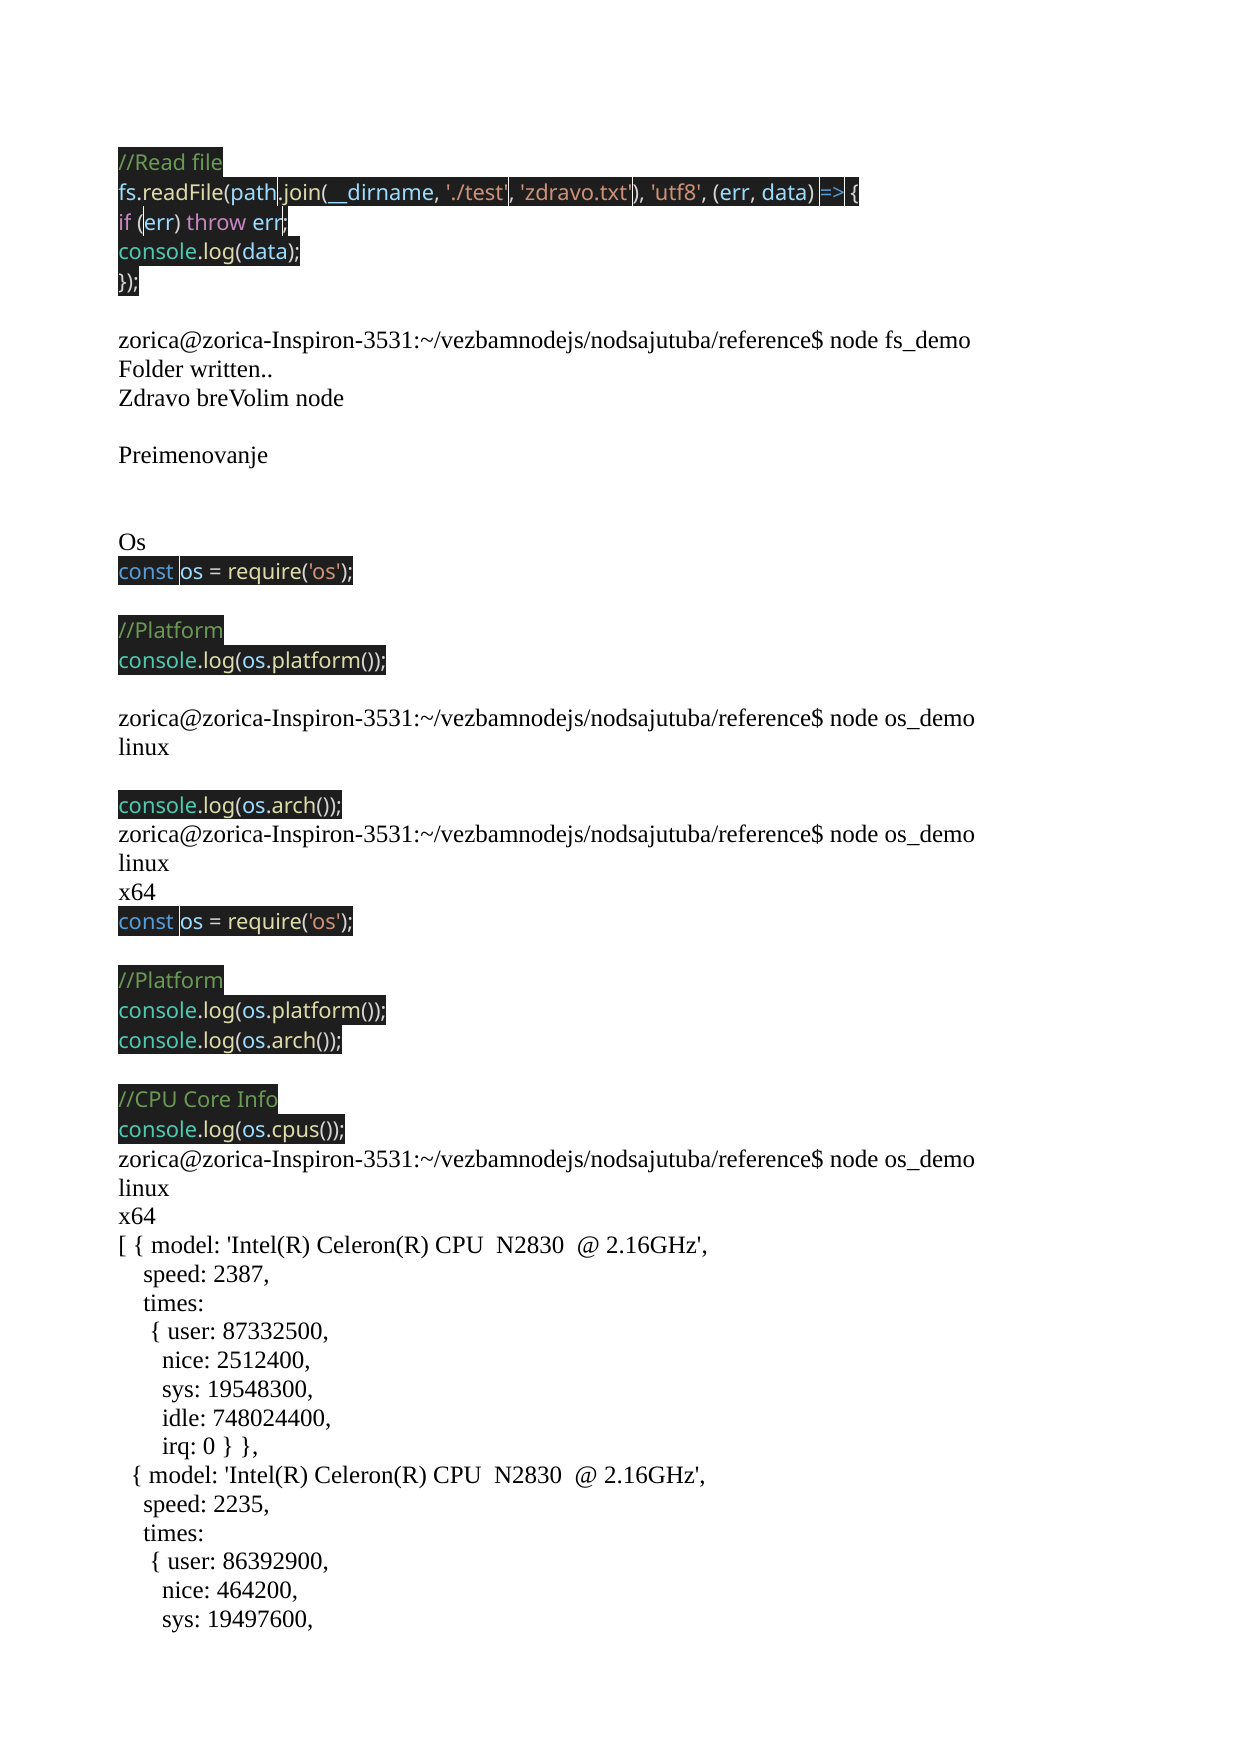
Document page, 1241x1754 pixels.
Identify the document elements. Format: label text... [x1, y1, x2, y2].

text if (err) throw err; [118, 206, 1122, 236]
text }); [118, 266, 1122, 296]
text //CPU Core Info [118, 1084, 1122, 1114]
text console.log(os.platform()); [118, 995, 1122, 1025]
text zorica@zorica-Inspiron-3531:~/vezbamnodejs/nodsajutuba/reference$ node os_demo [118, 1144, 1122, 1173]
text x64 [118, 1201, 1122, 1230]
text sys: 19497600, [118, 1604, 1122, 1633]
text { user: 87332500, [118, 1316, 1122, 1345]
text times: [118, 1288, 1122, 1316]
text zorica@zorica-Inspiron-3531:~/vezbamnodejs/nodsajutuba/reference$ node fs_demo [118, 326, 1122, 354]
text const os = require('os'); [118, 906, 1122, 936]
text console.log(os.arch()); [118, 1025, 1122, 1054]
text //Platform [118, 965, 1122, 995]
text zorica@zorica-Inspiron-3531:~/vezbamnodejs/nodsajutuba/reference$ node os_demo [118, 703, 1122, 732]
text nice: 2512400, [118, 1345, 1122, 1374]
text //Platform [118, 615, 1122, 645]
text Zdravo breVolim node [118, 383, 1122, 412]
text linux [118, 732, 1122, 761]
text x64 [118, 877, 1122, 906]
text linux [118, 848, 1122, 877]
text nice: 464200, [118, 1575, 1122, 1604]
text const os = require('os'); [118, 556, 1122, 585]
text times: [118, 1518, 1122, 1546]
text console.log(os.arch()); [118, 790, 1122, 819]
text [ { model: 'Intel(R) Celeron(R) CPU N2830 @ 2.16GHz', [118, 1230, 1122, 1259]
text console.log(os.cpus()); [118, 1114, 1122, 1144]
text { model: 'Intel(R) Celeron(R) CPU N2830 @ 2.16GHz', [118, 1460, 1122, 1489]
text console.log(os.platform()); [118, 645, 1122, 675]
text Folder written.. [118, 354, 1122, 383]
text { user: 86392900, [118, 1546, 1122, 1575]
text linux [118, 1173, 1122, 1201]
text idle: 748024400, [118, 1403, 1122, 1431]
text sys: 19548300, [118, 1374, 1122, 1403]
text speed: 2235, [118, 1489, 1122, 1518]
text Os [118, 527, 1122, 556]
text Preimenovanje [118, 441, 1122, 469]
text console.log(data); [118, 236, 1122, 266]
text //Read file [118, 147, 1122, 177]
text speed: 2387, [118, 1259, 1122, 1288]
text zorica@zorica-Inspiron-3531:~/vezbamnodejs/nodsajutuba/reference$ node os_demo [118, 819, 1122, 848]
text fs.readFile(path.join(__dirname, './test', 'zdravo.txt'), 'utf8', (err, data) => { [118, 177, 1122, 206]
text irq: 0 } }, [118, 1431, 1122, 1460]
